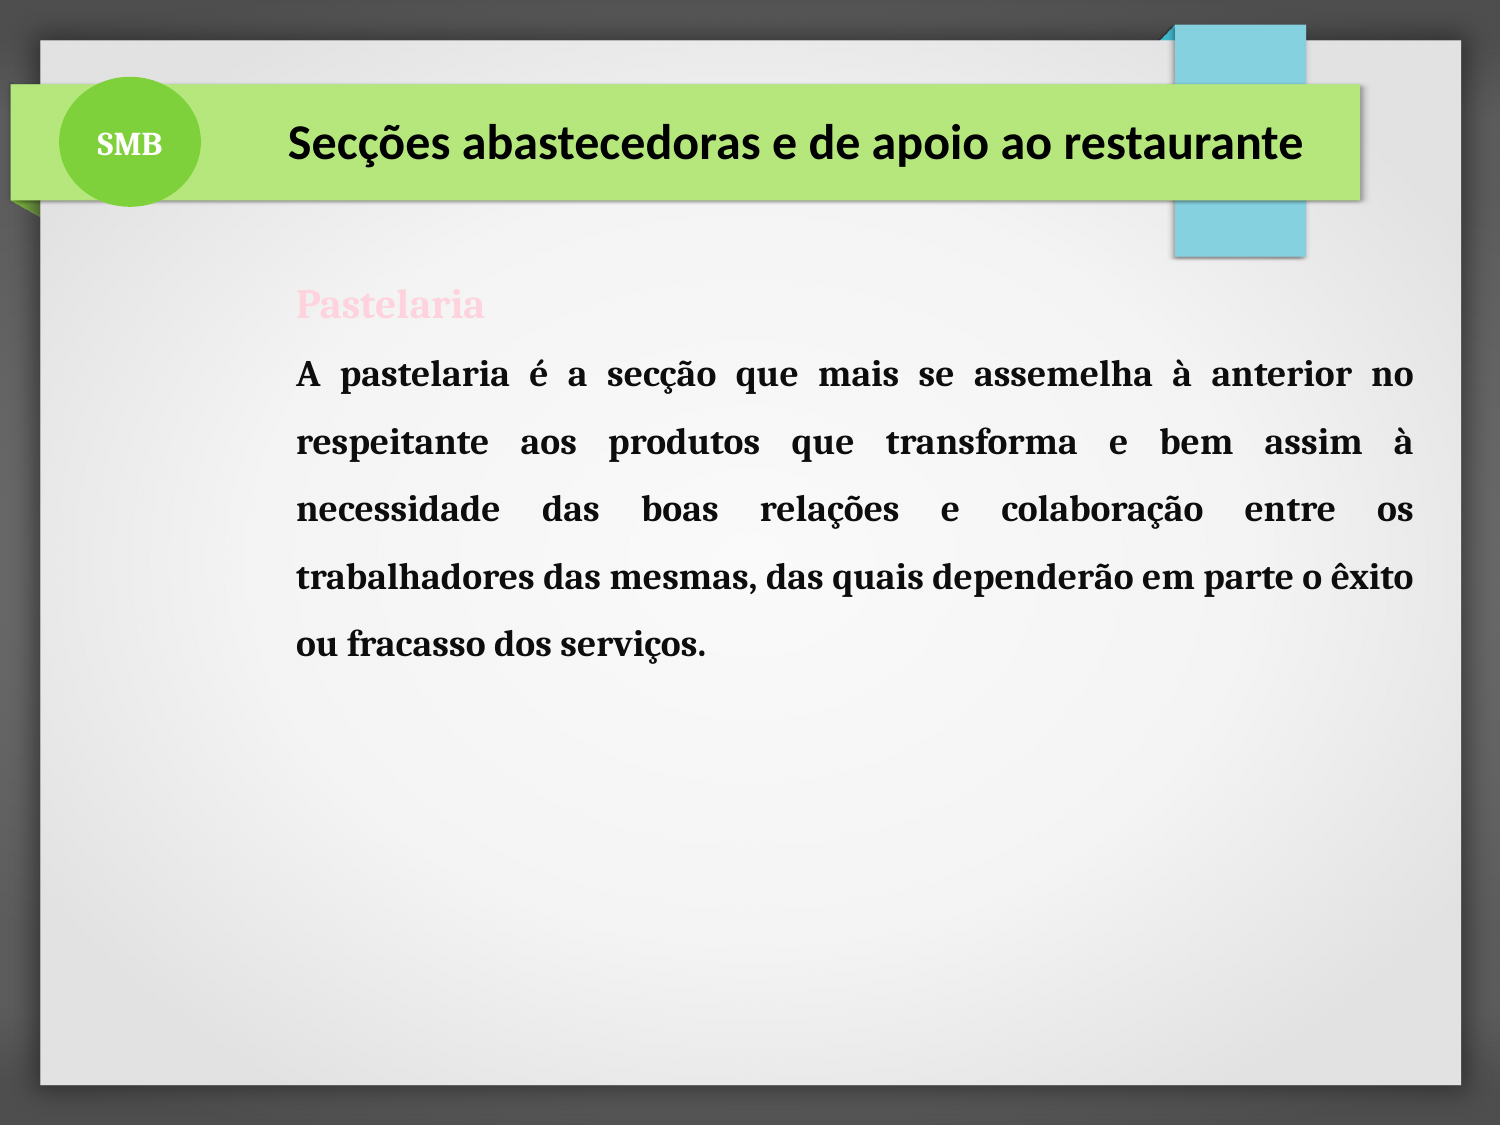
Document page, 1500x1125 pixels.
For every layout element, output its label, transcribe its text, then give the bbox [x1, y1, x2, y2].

text_box Pastelaria A pastelaria é a secção que mais se assemelha à anterior no respeitante aos produtos que transforma e bem assim à necessidade das boas relações e colaboração entre os trabalhadores das mesmas, das quais dependerão em parte o êxito ou fracasso dos serviços. [281, 199, 1430, 672]
text_box Secções abastecedoras e de apoio ao restaurante [259, 102, 1323, 178]
picture [0, 0, 1500, 1125]
text_box SMB [59, 76, 201, 207]
